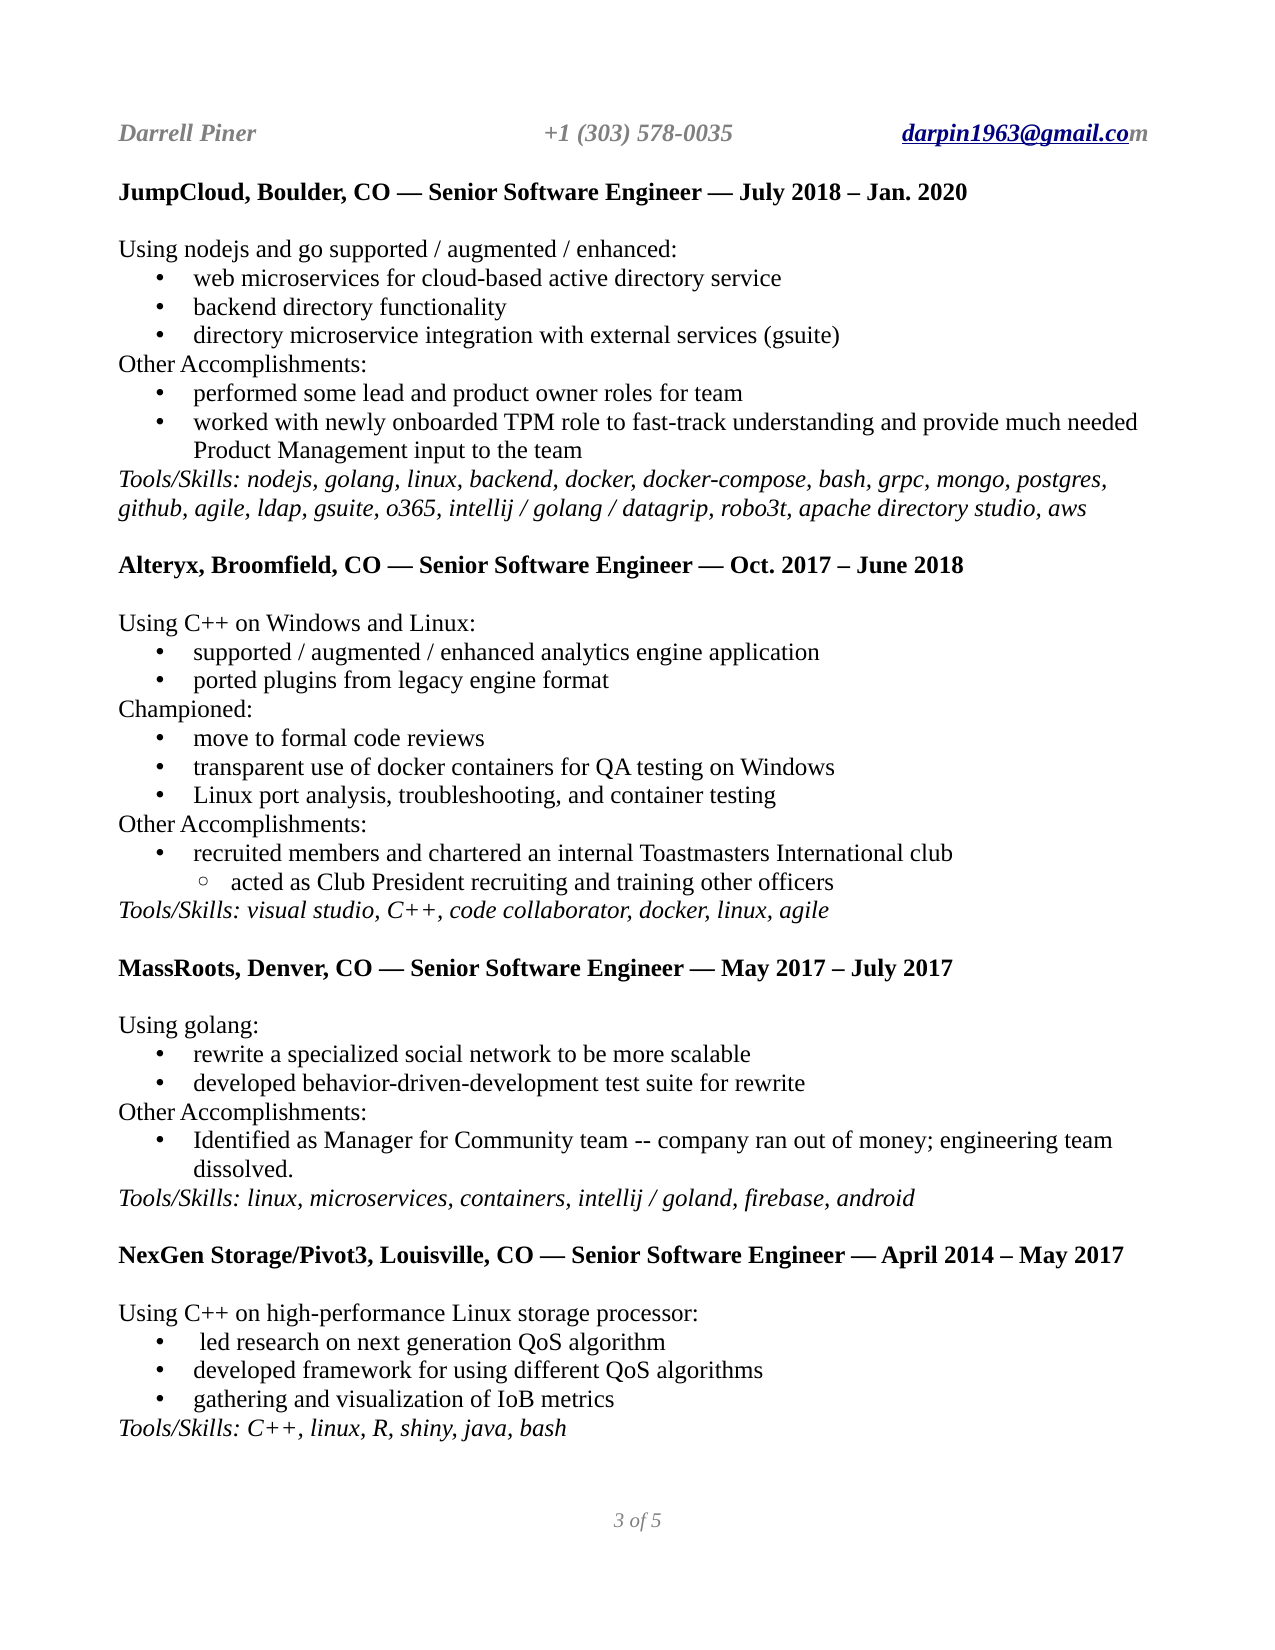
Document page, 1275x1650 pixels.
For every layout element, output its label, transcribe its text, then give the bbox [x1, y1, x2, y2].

list performed some lead and product owner roles for team [156, 378, 1157, 407]
list gathering and visualization of IoB metrics [156, 1384, 1157, 1413]
text Other Accomplishments: [118, 809, 1157, 838]
text JumpCloud, Boulder, CO — Senior Software Engineer — July 2018 – Jan. 2020 [118, 177, 1157, 206]
list led research on next generation QoS algorithm [156, 1327, 1157, 1356]
list Linux port analysis, troubleshooting, and container testing [156, 781, 1157, 809]
list recruited members and chartered an internal Toastmasters International club [156, 838, 1157, 867]
text Using golang: [118, 1011, 1157, 1039]
text NexGen Storage/Pivot3, Louisville, CO — Senior Software Engineer — April 2014 – May 2017 [118, 1241, 1157, 1269]
list rewrite a specialized social network to be more scalable [156, 1039, 1157, 1068]
list transparent use of docker containers for QA testing on Windows [156, 752, 1157, 781]
text Using C++ on Windows and Linux: [118, 608, 1157, 637]
text Tools/Skills: linux, microservices, containers, intellij / goland, firebase, android [118, 1183, 1157, 1212]
list developed framework for using different QoS algorithms [156, 1356, 1157, 1384]
text Using C++ on high-performance Linux storage processor: [118, 1298, 1157, 1327]
text Using nodejs and go supported / augmented / enhanced: [118, 234, 1157, 263]
list backend directory functionality [156, 292, 1157, 321]
text Other Accomplishments: [118, 1097, 1157, 1126]
text Tools/Skills: nodejs, golang, linux, backend, docker, docker-compose, bash, grpc, mongo, postgres, github, agile, ldap, gsuite, o365, intellij / golang / datagrip, robo3t, apache directory studio, aws [118, 464, 1157, 522]
list directory microservice integration with external services (gsuite) [156, 321, 1157, 349]
list developed behavior-driven-development test suite for rewrite [156, 1068, 1157, 1097]
list supported / augmented / enhanced analytics engine application [156, 637, 1157, 666]
text Tools/Skills: visual studio, C++, code collaborator, docker, linux, agile [118, 896, 1157, 924]
list web microservices for cloud-based active directory service [156, 263, 1157, 292]
text Championed: [118, 694, 1157, 723]
text Other Accomplishments: [118, 349, 1157, 378]
list Identified as Manager for Community team -- company ran out of money; engineering team dissolved. [156, 1126, 1157, 1183]
text Tools/Skills: C++, linux, R, shiny, java, bash [118, 1413, 1157, 1442]
list ported plugins from legacy engine format [156, 666, 1157, 694]
list acted as Club President recruiting and training other officers [193, 867, 1157, 896]
list move to formal code reviews [156, 723, 1157, 752]
list worked with newly onboarded TPM role to fast-track understanding and provide much needed Product Management input to the team [156, 407, 1157, 464]
text Alteryx, Broomfield, CO — Senior Software Engineer — Oct. 2017 – June 2018 [118, 551, 1157, 579]
text MassRoots, Denver, CO — Senior Software Engineer — May 2017 – July 2017 [118, 953, 1157, 982]
